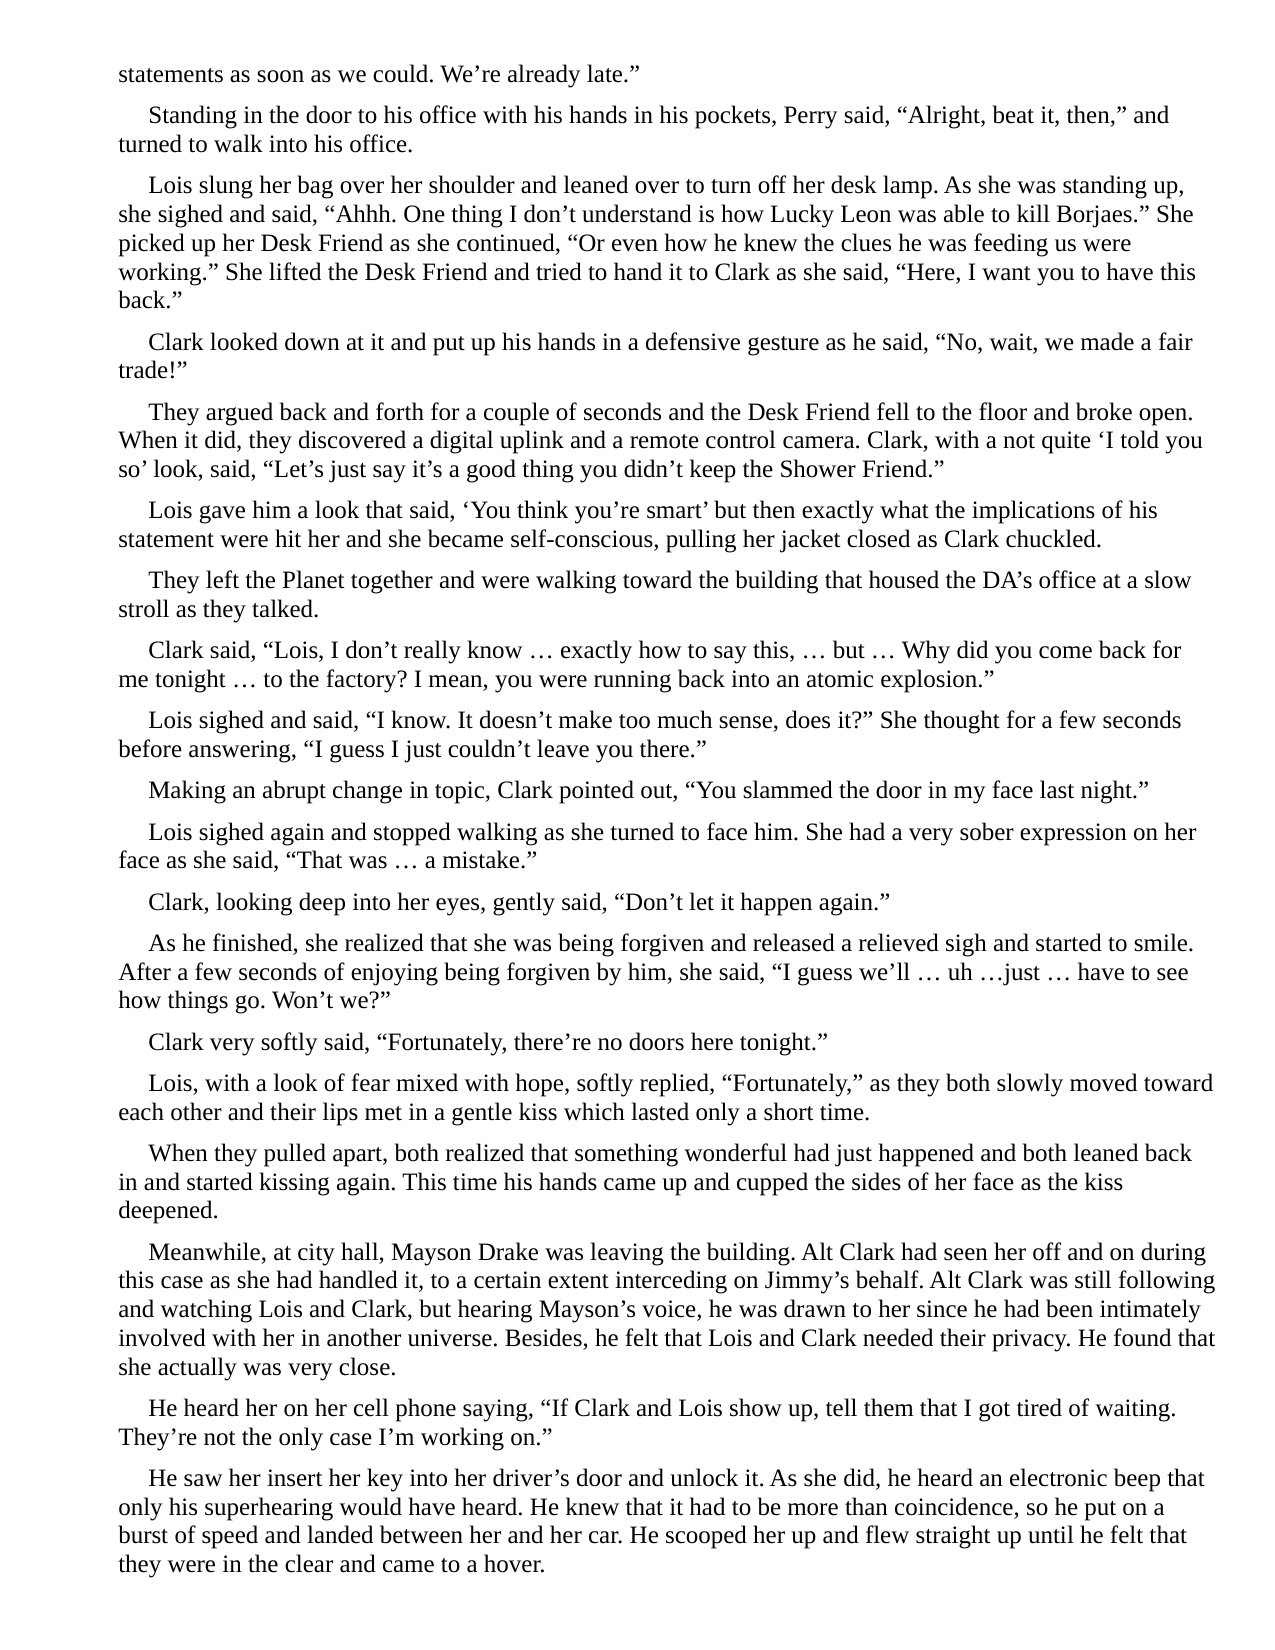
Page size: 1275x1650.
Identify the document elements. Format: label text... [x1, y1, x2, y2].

text Lois gave him a look that said, ‘You think you’re smart’ but then exactly what the implications of his statement were hit her and she became self-conscious, pulling her jacket closed as Clark chuckled. [118, 495, 1216, 553]
text He heard her on her cell phone saying, “If Clark and Lois show up, tell them that I got tired of waiting. They’re not the only case I’m working on.” [118, 1393, 1216, 1450]
text Lois slung her bag over her shoulder and leaned over to turn off her desk lamp. As she was standing up, she sighed and said, “Ahhh. One thing I don’t understand is how Lucky Leon was able to kill Borjaes.” She picked up her Desk Friend as she continued, “Or even how he knew the clues he was feeding us were working.” She lifted the Desk Friend and tried to hand it to Clark as she said, “Here, I want you to have this back.” [118, 170, 1216, 314]
text Lois, with a look of fear mixed with hope, softly replied, “Fortunately,” as they both slowly moved toward each other and their lips met in a gentle kiss which lasted only a short time. [118, 1068, 1216, 1125]
text Lois sighed and said, “I know. It doesn’t make too much sense, does it?” She thought for a few seconds before answering, “I guess I just couldn’t leave you there.” [118, 705, 1216, 763]
text Making an abrupt change in topic, Clark pointed out, “You slammed the door in my face last night.” [118, 775, 1216, 804]
text Clark, looking deep into her eyes, gently said, “Don’t let it happen again.” [118, 887, 1216, 915]
text When they pulled apart, both realized that something wonderful had just happened and both leaned back in and started kissing again. This time his hands came up and cupped the sides of her face as the kiss deepened. [118, 1138, 1216, 1224]
text Standing in the door to his office with his hands in his pockets, Perry said, “Alright, beat it, then,” and turned to walk into his office. [118, 100, 1216, 158]
text statements as soon as we could. We’re already late.” [118, 59, 1216, 88]
text As he finished, she realized that she was being forgiven and released a relieved sigh and started to smile. After a few seconds of enjoying being forgiven by him, she said, “I guess we’ll … uh …just … have to see how things go. Won’t we?” [118, 928, 1216, 1014]
text They argued back and forth for a couple of seconds and the Desk Friend fell to the floor and broke open. When it did, they discovered a digital uplink and a remote control camera. Clark, with a not quite ‘I told you so’ look, said, “Let’s just say it’s a good thing you didn’t keep the Shower Friend.” [118, 397, 1216, 483]
text Lois sighed again and stopped walking as she turned to face him. She had a very sober expression on her face as she said, “That was … a mistake.” [118, 817, 1216, 874]
text Meanwhile, at city hall, Mayson Drake was leaving the building. Alt Clark had seen her off and on during this case as she had handled it, to a certain extent interceding on Jimmy’s behalf. Alt Clark was still following and watching Lois and Clark, but hearing Mayson’s voice, he was drawn to her since he had been intimately involved with her in another universe. Besides, he felt that Lois and Clark needed their privacy. He found that she actually was very close. [118, 1237, 1216, 1380]
text He saw her insert her key into her driver’s door and unlock it. As she did, he heard an electronic beep that only his superhearing would have heard. He knew that it had to be more than coincidence, so he put on a burst of speed and landed between her and her car. He scooped her up and flew straight up until he felt that they were in the clear and came to a hover. [118, 1463, 1216, 1578]
text Clark said, “Lois, I don’t really know … exactly how to say this, … but … Why did you come back for me tonight … to the factory? I mean, you were running back into an atomic explosion.” [118, 635, 1216, 693]
text Clark very softly said, “Fortunately, there’re no doors here tonight.” [118, 1027, 1216, 1055]
text They left the Planet together and were walking toward the building that housed the DA’s office at a slow stroll as they talked. [118, 565, 1216, 623]
text Clark looked down at it and put up his hands in a defensive gesture as he said, “No, wait, we made a fair trade!” [118, 327, 1216, 384]
